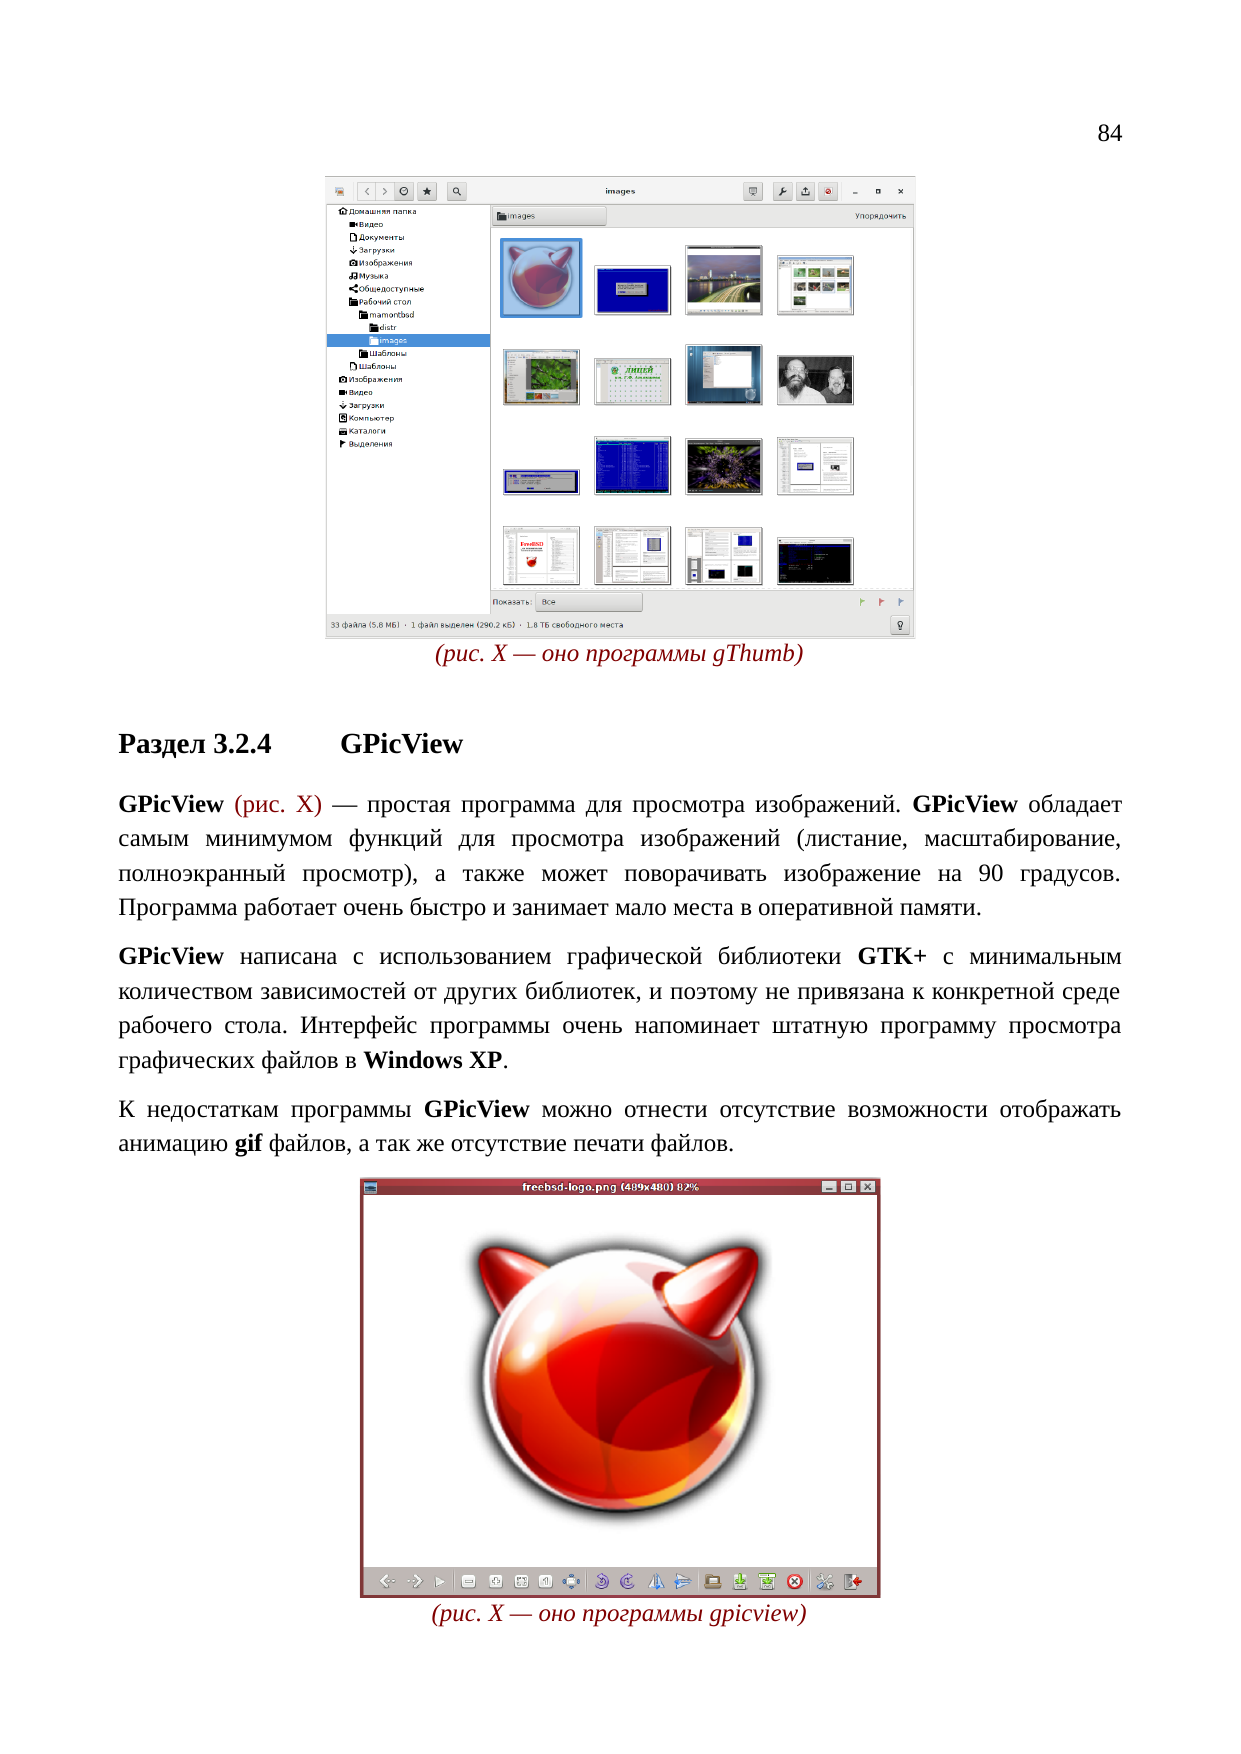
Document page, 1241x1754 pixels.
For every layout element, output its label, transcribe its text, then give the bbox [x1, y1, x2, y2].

text (рис. Х — оно программы gpicview) [118, 1598, 1122, 1627]
picture [359, 1177, 881, 1598]
picture [325, 176, 916, 639]
subtitle GPicView [118, 726, 1122, 759]
text К недостаткам программы GPicView можно отнести отсутствие возможности отображать анимацию gif файлов, а так же отсутствие печати файлов. [118, 1094, 1122, 1157]
text GPicView написана с использованием графической библиотеки GTK+ с минимальным количеством зависимостей от других библиотек, и поэтому не привязана к конкретной среде рабочего стола. Интерфейс программы очень напоминает штатную программу просмотра графических файлов в Windows XP. [118, 941, 1122, 1073]
text GPicView (рис. Х) — простая программа для просмотра изображений. GPicView обладает самым минимумом функций для просмотра изображений (листание, масштабирование, полноэкранный просмотр), а также может поворачивать изображение на 90 градусов. Программа работает очень быстро и занимает мало места в оперативной памяти. [118, 789, 1122, 921]
text (рис. Х — оно программы gThumb) [118, 639, 1122, 667]
